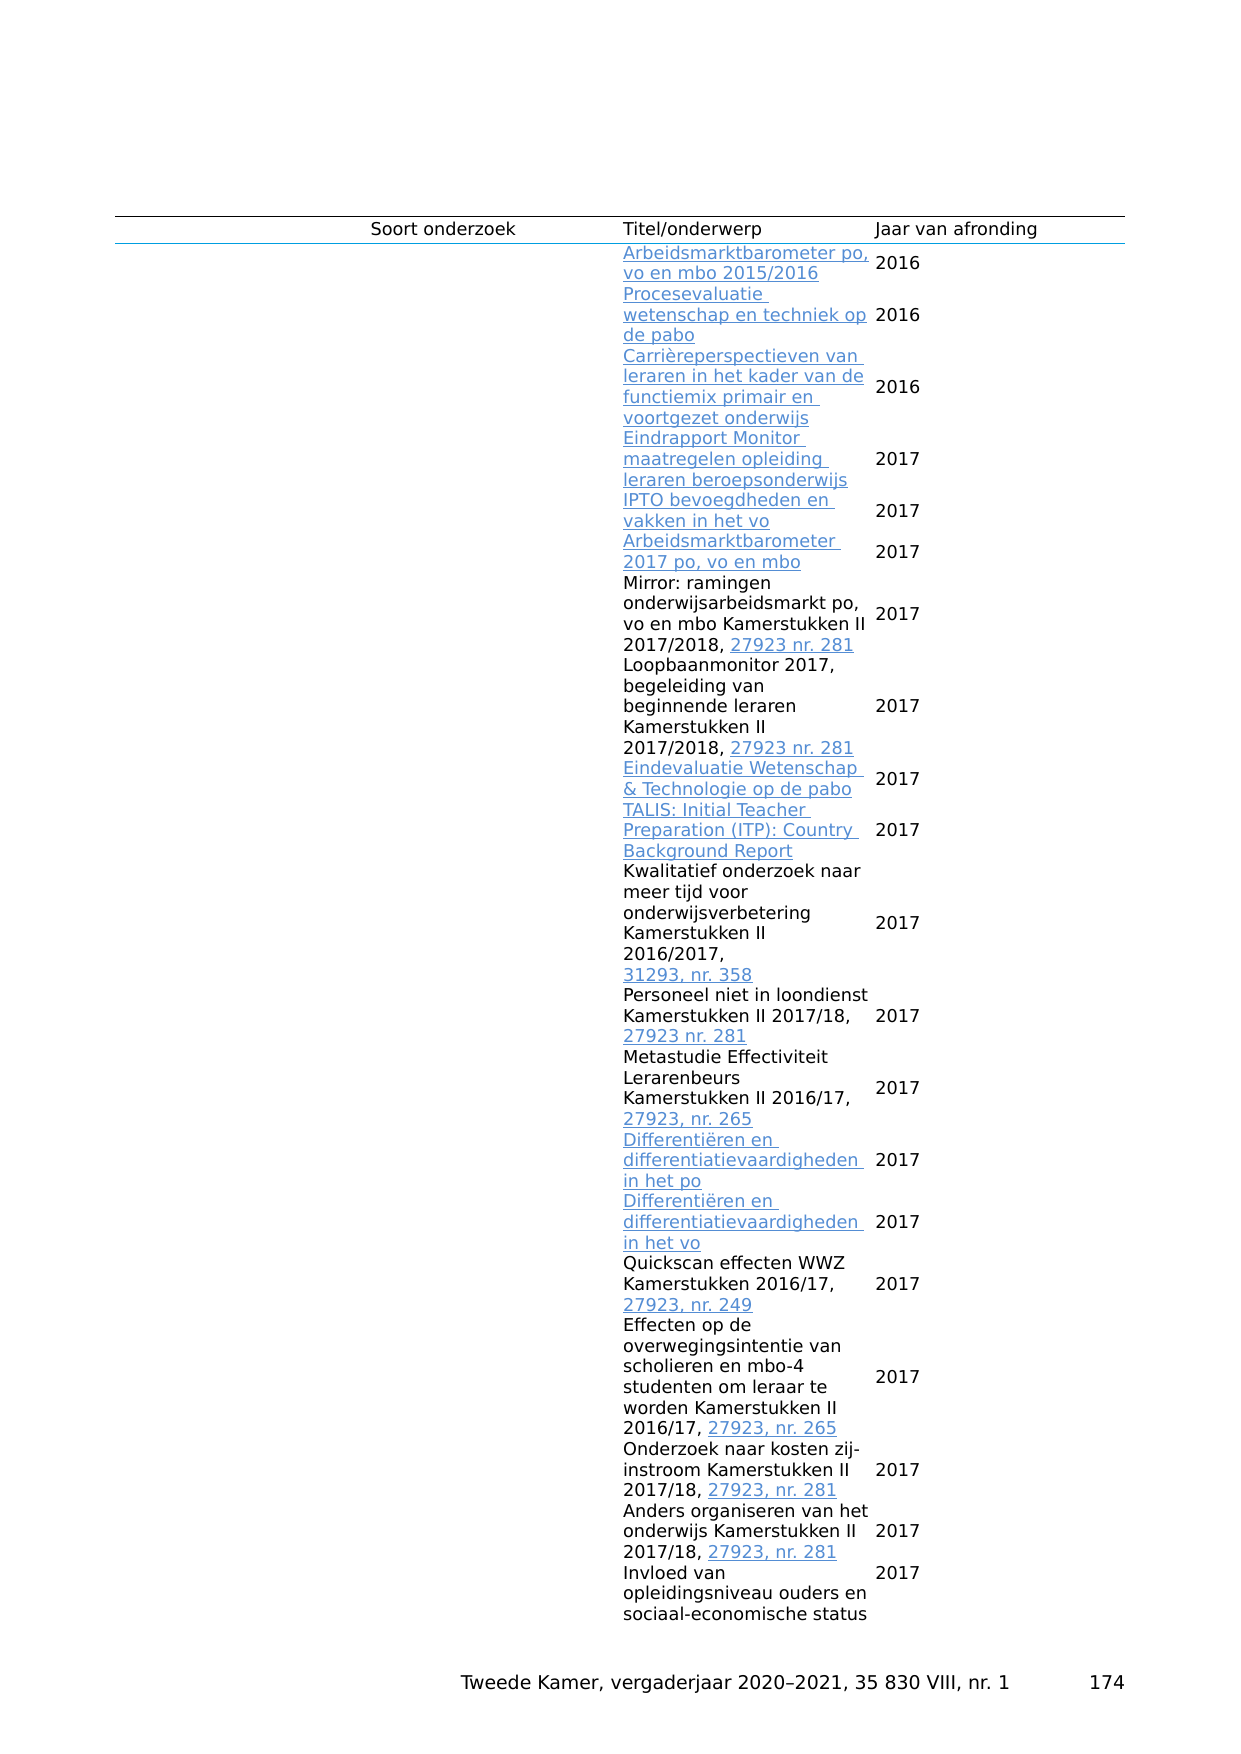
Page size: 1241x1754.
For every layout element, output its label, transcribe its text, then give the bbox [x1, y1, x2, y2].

table_cell [368, 1501, 620, 1563]
table_cell Onderzoek naar kosten zij-instroom Kamerstukken II 2017/18, 27923, nr. 281 [620, 1439, 872, 1501]
table_cell [115, 800, 367, 861]
table_cell [115, 1047, 367, 1129]
table_cell [115, 1253, 367, 1315]
table_cell Eindrapport Monitor maatregelen opleiding leraren beroepsonderwijs [620, 428, 872, 490]
table_cell [115, 531, 367, 573]
table_cell 2017 [872, 861, 1125, 985]
table_cell 2017 [872, 428, 1125, 490]
table_cell [368, 1439, 620, 1501]
table_cell Differentiëren en differentiatievaardigheden in het vo [620, 1191, 872, 1253]
table_cell [115, 346, 367, 428]
table_cell 2017 [872, 1191, 1125, 1253]
table_cell Arbeidsmarktbarometer 2017 po, vo en mbo [620, 531, 872, 573]
table_cell 2016 [872, 244, 1125, 284]
table_cell [115, 244, 367, 284]
table_cell [368, 800, 620, 861]
table_cell Mirror: ramingen onderwijsarbeidsmarkt po, vo en mbo Kamerstukken II 2017/2018, 27923 nr. 281 [620, 573, 872, 655]
table_cell 2017 [872, 1563, 1125, 1624]
table_cell [368, 1047, 620, 1129]
table_cell [368, 346, 620, 428]
table_cell [368, 284, 620, 346]
table_cell Differentiëren en differentiatievaardigheden in het po [620, 1130, 872, 1191]
table_cell IPTO bevoegdheden en vakken in het vo [620, 490, 872, 531]
table_cell 2017 [872, 490, 1125, 531]
table_cell 2017 [872, 573, 1125, 655]
table_cell [115, 1191, 367, 1253]
table_cell Kwalitatief onderzoek naar meer tijd voor onderwijsverbetering Kamerstukken II 2016/2017, 31293, nr. 358 [620, 861, 872, 985]
table_cell [368, 758, 620, 799]
table_cell 2017 [872, 758, 1125, 799]
table_cell [368, 531, 620, 573]
table_cell Anders organiseren van het onderwijs Kamerstukken II 2017/18, 27923, nr. 281 [620, 1501, 872, 1563]
table_header Tabel 108 Artikel 9 (Arbeidsmarkt- en personeelsbeleid) [115, 191, 1125, 216]
table_cell [115, 284, 367, 346]
table_cell Arbeidsmarktbarometer po, vo en mbo 2015/2016 [620, 244, 872, 284]
table_cell [368, 985, 620, 1047]
table_cell [368, 1130, 620, 1191]
table_cell 2017 [872, 1253, 1125, 1315]
table_cell TALIS: Initial Teacher Preparation (ITP): Country Background Report [620, 800, 872, 861]
table_cell Invloed van opleidingsniveau ouders en sociaal-economische status [620, 1563, 872, 1624]
table_cell 2016 [872, 284, 1125, 346]
table_cell [115, 1563, 367, 1624]
table_cell [115, 985, 367, 1047]
table_cell 2016 [872, 346, 1125, 428]
table_cell Procesevaluatie wetenschap en techniek op de pabo [620, 284, 872, 346]
table_cell [368, 490, 620, 531]
table_cell [368, 244, 620, 284]
table_cell [368, 655, 620, 758]
table_cell 2017 [872, 1501, 1125, 1563]
table_cell [115, 217, 367, 243]
table_cell 2017 [872, 1047, 1125, 1129]
table_cell Loopbaanmonitor 2017, begeleiding van beginnende leraren Kamerstukken II 2017/2018, 27923 nr. 281 [620, 655, 872, 758]
table_cell [368, 1191, 620, 1253]
table_cell [368, 1563, 620, 1624]
table_cell Jaar van afronding [872, 217, 1125, 243]
table_cell [368, 861, 620, 985]
table_cell Carrièreperspectieven van leraren in het kader van de functiemix primair en voortgezet onderwijs [620, 346, 872, 428]
table_cell [115, 1130, 367, 1191]
table_cell [115, 573, 367, 655]
table_cell [115, 861, 367, 985]
table_cell Soort onderzoek [368, 217, 620, 243]
table_cell [115, 428, 367, 490]
table_cell [115, 655, 367, 758]
table_cell [368, 1315, 620, 1439]
table_cell [115, 1501, 367, 1563]
table_cell Quickscan effecten WWZ Kamerstukken 2016/17, 27923, nr. 249 [620, 1253, 872, 1315]
table_cell [115, 1315, 367, 1439]
table_cell [115, 490, 367, 531]
table_cell [368, 573, 620, 655]
table_cell 2017 [872, 655, 1125, 758]
table_cell Eindevaluatie Wetenschap & Technologie op de pabo [620, 758, 872, 799]
table_cell Metastudie Effectiviteit Lerarenbeurs Kamerstukken II 2016/17, 27923, nr. 265 [620, 1047, 872, 1129]
table_cell 2017 [872, 1439, 1125, 1501]
table_cell Personeel niet in loondienst Kamerstukken II 2017/18, 27923 nr. 281 [620, 985, 872, 1047]
table_cell Effecten op de overwegingsintentie van scholieren en mbo-4 studenten om leraar te worden Kamerstukken II 2016/17, 27923, nr. 265 [620, 1315, 872, 1439]
table_cell 2017 [872, 1130, 1125, 1191]
table_cell [115, 758, 367, 799]
table_cell [368, 1253, 620, 1315]
table_cell 2017 [872, 1315, 1125, 1439]
table_cell Titel/onderwerp [620, 217, 872, 243]
table_cell [115, 1439, 367, 1501]
table_cell 2017 [872, 985, 1125, 1047]
table_cell 2017 [872, 531, 1125, 573]
table_cell 2017 [872, 800, 1125, 861]
table_cell [368, 428, 620, 490]
